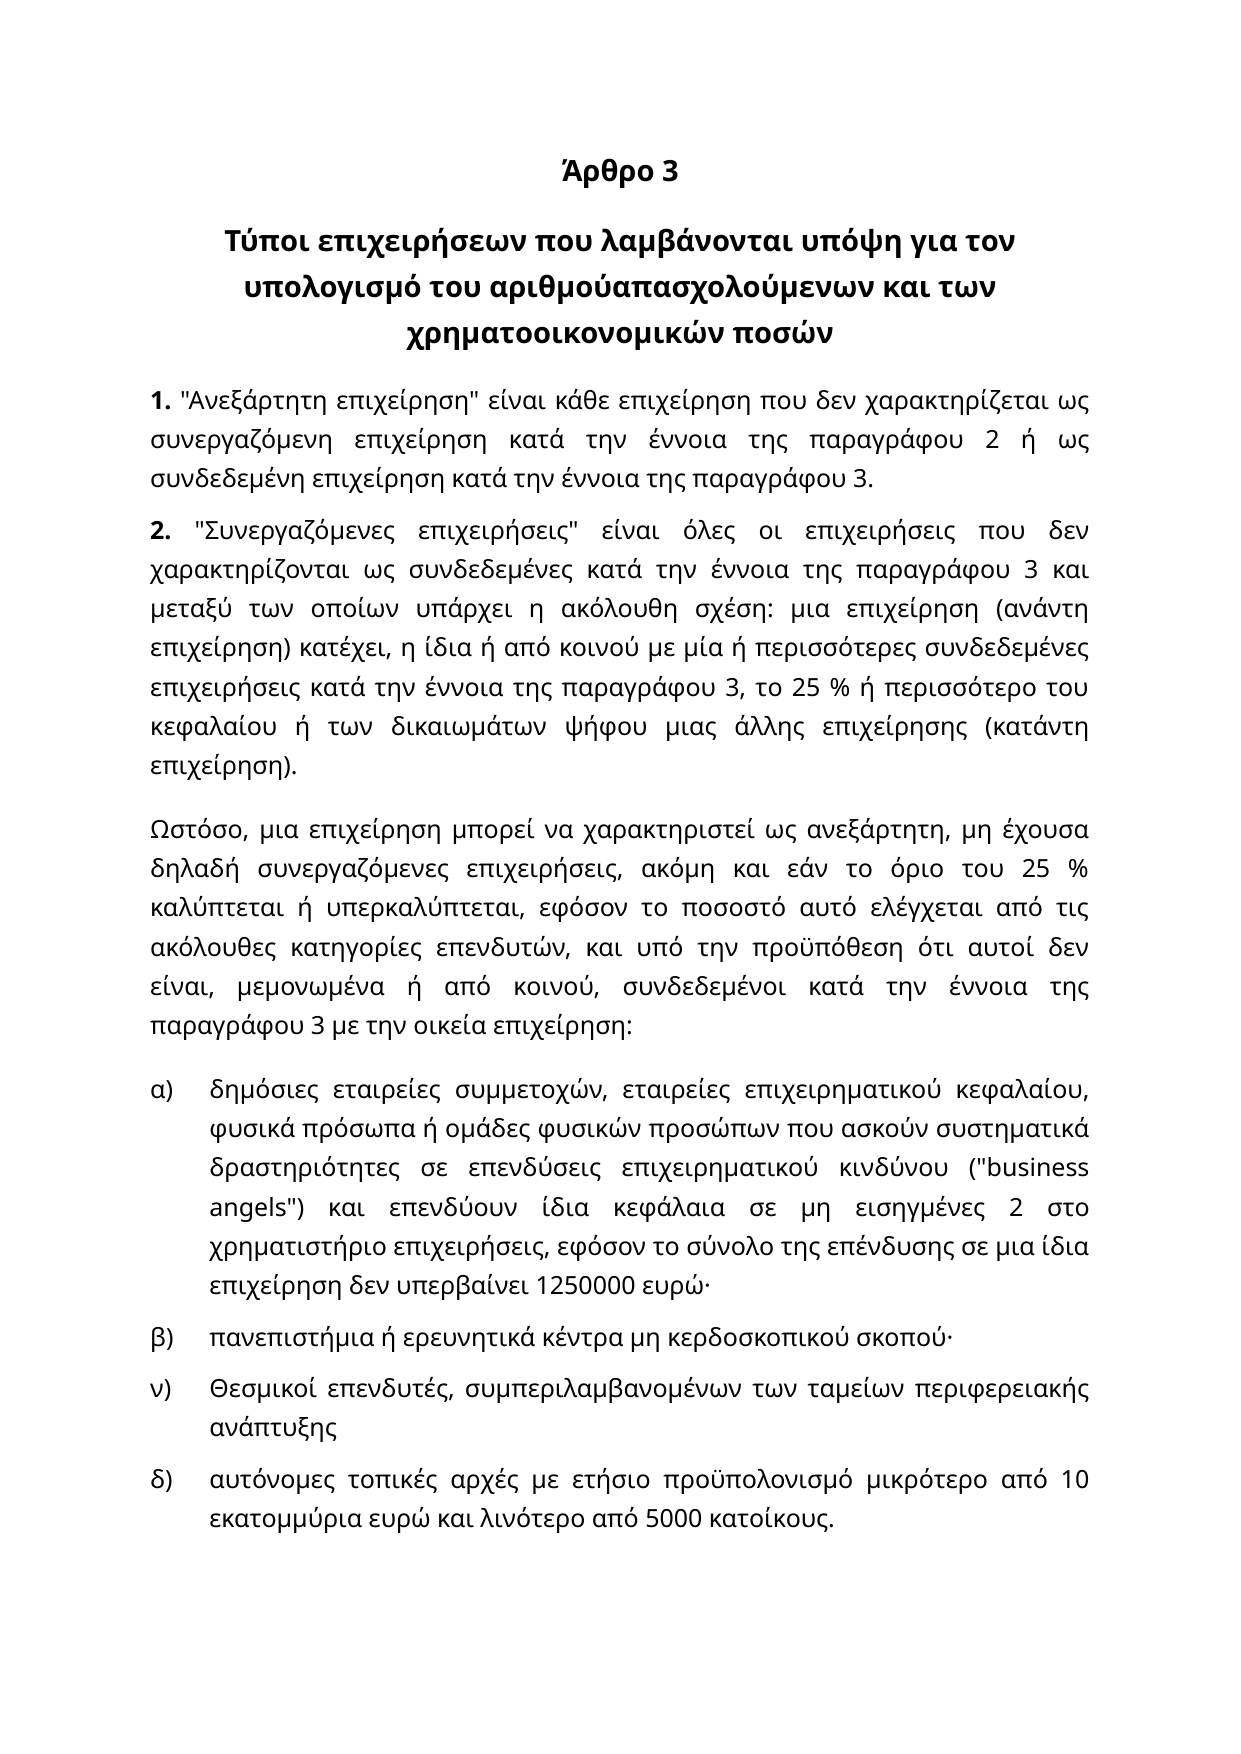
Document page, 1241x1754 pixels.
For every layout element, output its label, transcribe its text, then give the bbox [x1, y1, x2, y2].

list α) δημόσιες εταιρείες συμμετοχών, εταιρείες επιχειρηματικού κεφαλαίου, φυσικά πρόσωπα ή ομάδες φυσικών προσώπων που ασκούν συστηματικά δραστηριότητες σε επενδύσεις επιχειρηματικού κινδύνου ("business angels") και επενδύουν ίδια κεφάλαια σε μη εισηγμένες 2 στο χρηματιστήριο επιχειρήσεις, εφόσον το σύνολο της επένδυσης σε μια ίδια επιχείρηση δεν υπερβαίνει 1250000 ευρώ· [150, 1072, 1090, 1302]
subtitle Τύποι επιχειρήσεων που λαμβάνονται υπόψη για τον υπολογισμό του αριθμούαπασχολούμενων και των χρηματοοικονομικών ποσών [150, 221, 1090, 352]
text 1. "Ανεξάρτητη επιχείρηση" είναι κάθε επιχείρηση που δεν χαρακτηρίζεται ως συνεργαζόμενη επιχείρηση κατά την έννοια της παραγράφου 2 ή ως συνδεδεμένη επιχείρηση κατά την έννοια της παραγράφου 3. [150, 382, 1090, 495]
list δ) αυτόνομες τοπικές αρχές με ετήσιο προϋπολονισμό μικρότερο από 10 εκατομμύρια ευρώ και λινότερο από 5000 κατοίκους. [150, 1462, 1090, 1535]
text 2. "Συνεργαζόμενες επιχειρήσεις" είναι όλες οι επιχειρήσεις που δεν χαρακτηρίζονται ως συνδεδεμένες κατά την έννοια της παραγράφου 3 και μεταξύ των οποίων υπάρχει η ακόλουθη σχέση: μια επιχείρηση (ανάντη επιχείρηση) κατέχει, η ίδια ή από κοινού με μία ή περισσότερες συνδεδεμένες επιχειρήσεις κατά την έννοια της παραγράφου 3, το 25 % ή περισσότερο του κεφαλαίου ή των δικαιωμάτων ψήφου μιας άλλης επιχείρησης (κατάντη επιχείρηση). [150, 512, 1090, 782]
subtitle Άρθρο 3 [150, 150, 1090, 190]
text Ωστόσο, μια επιχείρηση μπορεί να χαρακτηριστεί ως ανεξάρτητη, μη έχουσα δηλαδή συνεργαζόμενες επιχειρήσεις, ακόμη και εάν το όριο του 25 % καλύπτεται ή υπερκαλύπτεται, εφόσον το ποσοστό αυτό ελέγχεται από τις ακόλουθες κατηγορίες επενδυτών, και υπό την προϋπόθεση ότι αυτοί δεν είναι, μεμονωμένα ή από κοινού, συνδεδεμένοι κατά την έννοια της παραγράφου 3 με την οικεία επιχείρηση: [150, 812, 1090, 1042]
list β) πανεπιστήμια ή ερευνητικά κέντρα μη κερδοσκοπικού σκοπού· [150, 1319, 1090, 1353]
list ν) Θεσμικοί επενδυτές, συμπεριλαμβανομένων των ταμείων περιφερειακής ανάπτυξης [150, 1371, 1090, 1444]
